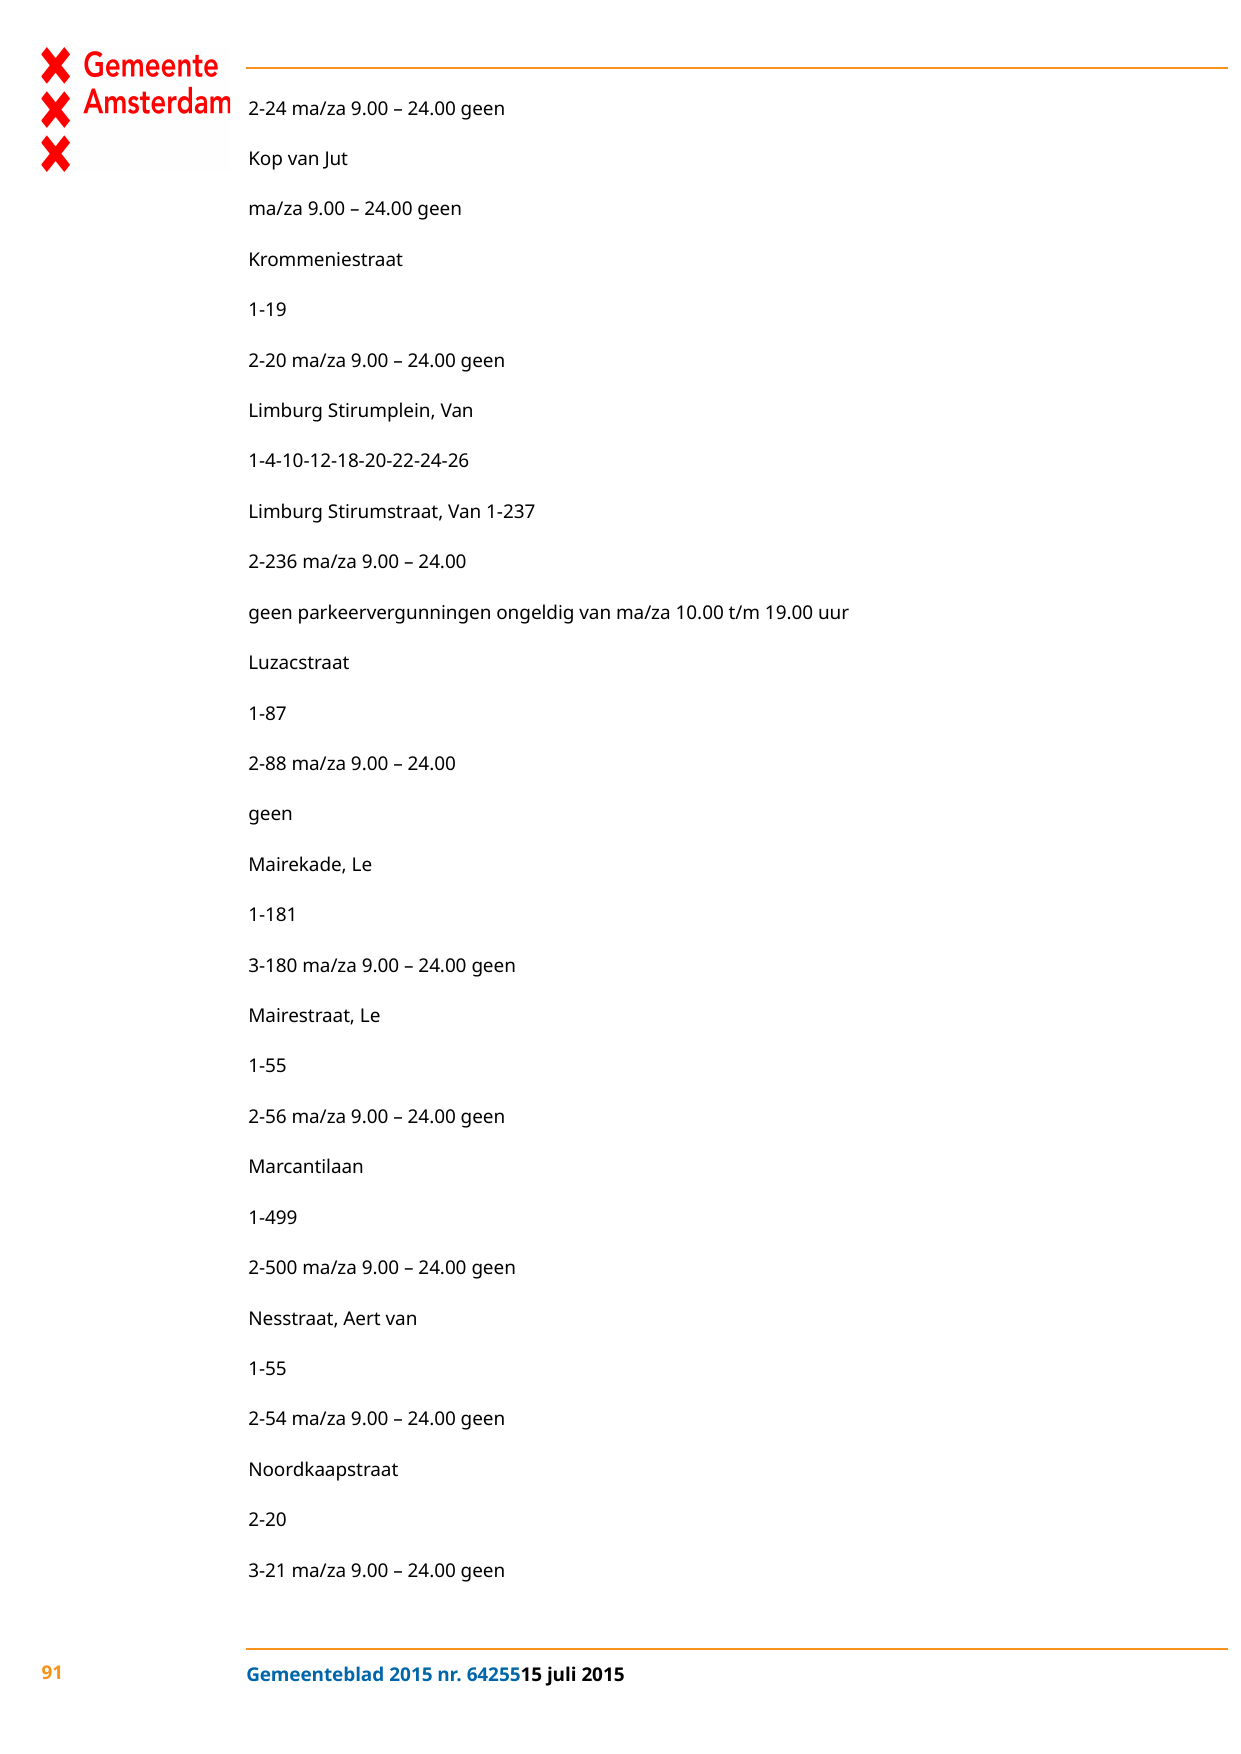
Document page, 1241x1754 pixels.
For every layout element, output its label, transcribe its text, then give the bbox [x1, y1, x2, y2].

text 1-19 [248, 296, 1152, 322]
text 1-55 [248, 1053, 1152, 1078]
text Mairestraat, Le [248, 1002, 1152, 1028]
text Limburg Stirumplein, Van [248, 397, 1152, 423]
text 1-55 [248, 1355, 1152, 1381]
picture [41, 47, 231, 172]
text 2-236 ma/za 9.00 – 24.00 [248, 548, 1152, 574]
text 3-21 ma/za 9.00 – 24.00 geen [248, 1557, 1152, 1583]
text 2-24 ma/za 9.00 – 24.00 geen [248, 95, 1152, 121]
text geen parkeervergunningen ongeldig van ma/za 10.00 t/m 19.00 uur [248, 599, 1152, 625]
text 2-56 ma/za 9.00 – 24.00 geen [248, 1103, 1152, 1129]
text Marcantilaan [248, 1153, 1152, 1179]
text Krommeniestraat [248, 246, 1152, 272]
text 2-20 ma/za 9.00 – 24.00 geen [248, 347, 1152, 373]
text 2-20 [248, 1506, 1152, 1532]
text Limburg Stirumstraat, Van 1-237 [248, 498, 1152, 524]
text Luzacstraat [248, 649, 1152, 675]
text ma/za 9.00 – 24.00 geen [248, 196, 1152, 221]
text Noordkaapstraat [248, 1456, 1152, 1482]
text Nesstraat, Aert van [248, 1305, 1152, 1331]
text 1-87 [248, 700, 1152, 726]
text 3-180 ma/za 9.00 – 24.00 geen [248, 952, 1152, 978]
text 1-181 [248, 901, 1152, 927]
text 1-4-10-12-18-20-22-24-26 [248, 448, 1152, 473]
text Mairekade, Le [248, 851, 1152, 877]
text 2-54 ma/za 9.00 – 24.00 geen [248, 1406, 1152, 1431]
text 2-88 ma/za 9.00 – 24.00 [248, 750, 1152, 776]
text 2-500 ma/za 9.00 – 24.00 geen [248, 1254, 1152, 1280]
text 1-499 [248, 1204, 1152, 1230]
text geen [248, 801, 1152, 826]
text Kop van Jut [248, 145, 1152, 171]
